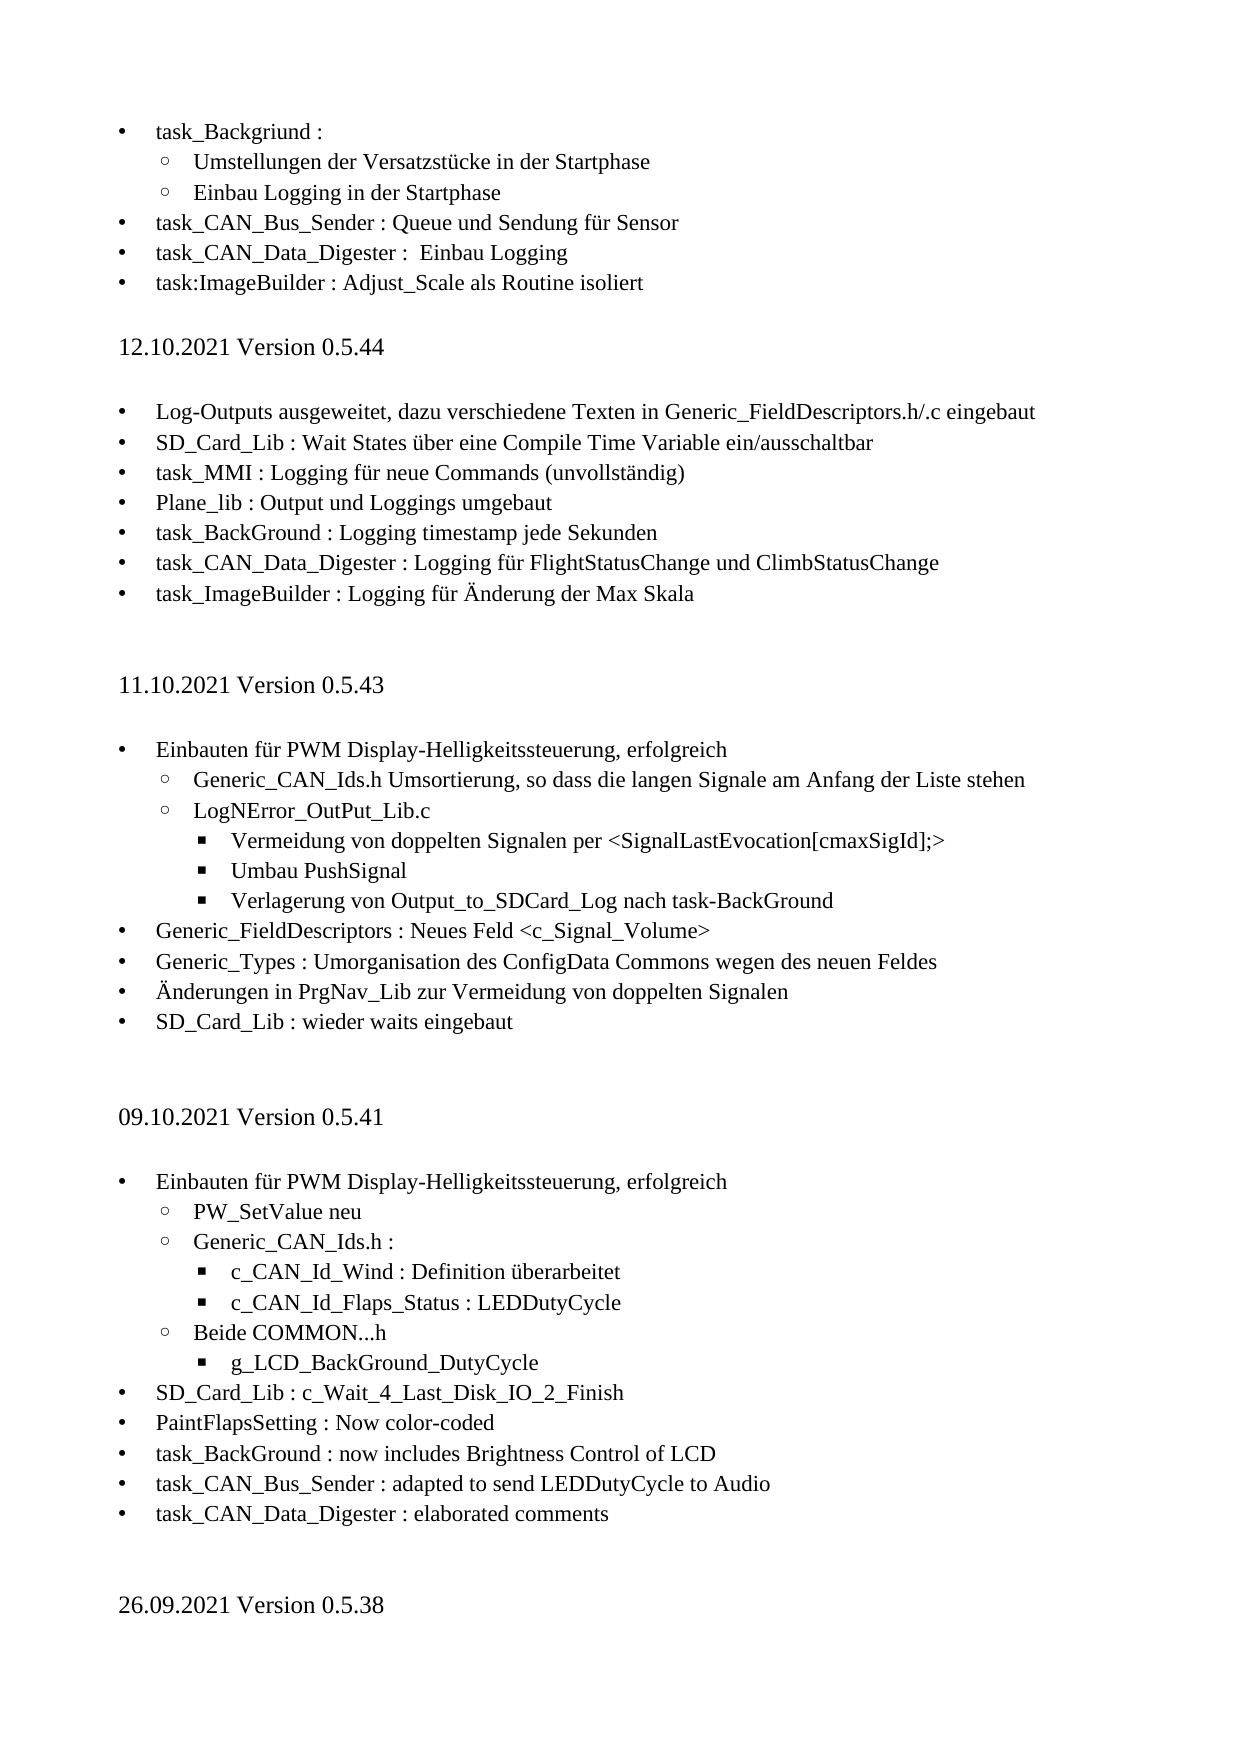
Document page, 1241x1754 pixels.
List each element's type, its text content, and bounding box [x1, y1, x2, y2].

list Umstellungen der Versatzstücke in der Startphase [156, 148, 1122, 175]
list Einbauten für PWM Display-Helligkeitssteuerung, erfolgreich [118, 736, 1122, 763]
list Generic_CAN_Ids.h Umsortierung, so dass die langen Signale am Anfang der Liste stehen [156, 767, 1122, 793]
list Generic_CAN_Ids.h : [156, 1228, 1122, 1254]
list task_CAN_Data_Digester : elaborated comments [118, 1500, 1122, 1526]
list c_CAN_Id_Wind : Definition überarbeitet [193, 1258, 1122, 1285]
list Generic_FieldDescriptors : Neues Feld <c_Signal_Volume> [118, 918, 1122, 944]
list task_CAN_Bus_Sender : adapted to send LEDDutyCycle to Audio [118, 1470, 1122, 1496]
list Log-Outputs ausgeweitet, dazu verschiedene Texten in Generic_FieldDescriptors.h/.c eingebaut [118, 398, 1122, 425]
list Einbauten für PWM Display-Helligkeitssteuerung, erfolgreich [118, 1168, 1122, 1194]
list Beide COMMON...h [156, 1319, 1122, 1345]
list Plane_lib : Output und Loggings umgebaut [118, 489, 1122, 515]
list Vermeidung von doppelten Signalen per <SignalLastEvocation[cmaxSigId];> [193, 827, 1122, 853]
text 26.09.2021 Version 0.5.38 [118, 1591, 1122, 1619]
list Änderungen in PrgNav_Lib zur Vermeidung von doppelten Signalen [118, 978, 1122, 1004]
list task:ImageBuilder : Adjust_Scale als Routine isoliert [118, 269, 1122, 296]
list task_CAN_Data_Digester : Logging für FlightStatusChange und ClimbStatusChange [118, 549, 1122, 576]
list SD_Card_Lib : c_Wait_4_Last_Disk_IO_2_Finish [118, 1379, 1122, 1406]
list Verlagerung von Output_to_SDCard_Log nach task-BackGround [193, 887, 1122, 914]
text 11.10.2021 Version 0.5.43 [118, 670, 1122, 699]
text 12.10.2021 Version 0.5.44 [118, 332, 1122, 361]
list PW_SetValue neu [156, 1198, 1122, 1224]
text 09.10.2021 Version 0.5.41 [118, 1102, 1122, 1130]
list SD_Card_Lib : Wait States über eine Compile Time Variable ein/ausschaltbar [118, 429, 1122, 455]
list Generic_Types : Umorganisation des ConfigData Commons wegen des neuen Feldes [118, 948, 1122, 974]
list task_ImageBuilder : Logging für Änderung der Max Skala [118, 580, 1122, 606]
list task_CAN_Bus_Sender : Queue und Sendung für Sensor [118, 209, 1122, 235]
list task_BackGround : Logging timestamp jede Sekunden [118, 519, 1122, 546]
list task_BackGround : now includes Brightness Control of LCD [118, 1439, 1122, 1466]
list task_CAN_Data_Digester : Einbau Logging [118, 239, 1122, 265]
list SD_Card_Lib : wieder waits eingebaut [118, 1008, 1122, 1034]
list Umbau PushSignal [193, 857, 1122, 883]
list task_Backgriund : [118, 118, 1122, 144]
list Einbau Logging in der Startphase [156, 178, 1122, 205]
list task_MMI : Logging für neue Commands (unvollständig) [118, 459, 1122, 485]
list c_CAN_Id_Flaps_Status : LEDDutyCycle [193, 1288, 1122, 1315]
list g_LCD_BackGround_DutyCycle [193, 1349, 1122, 1375]
list PaintFlapsSetting : Now color-coded [118, 1409, 1122, 1436]
list LogNError_OutPut_Lib.c [156, 797, 1122, 823]
